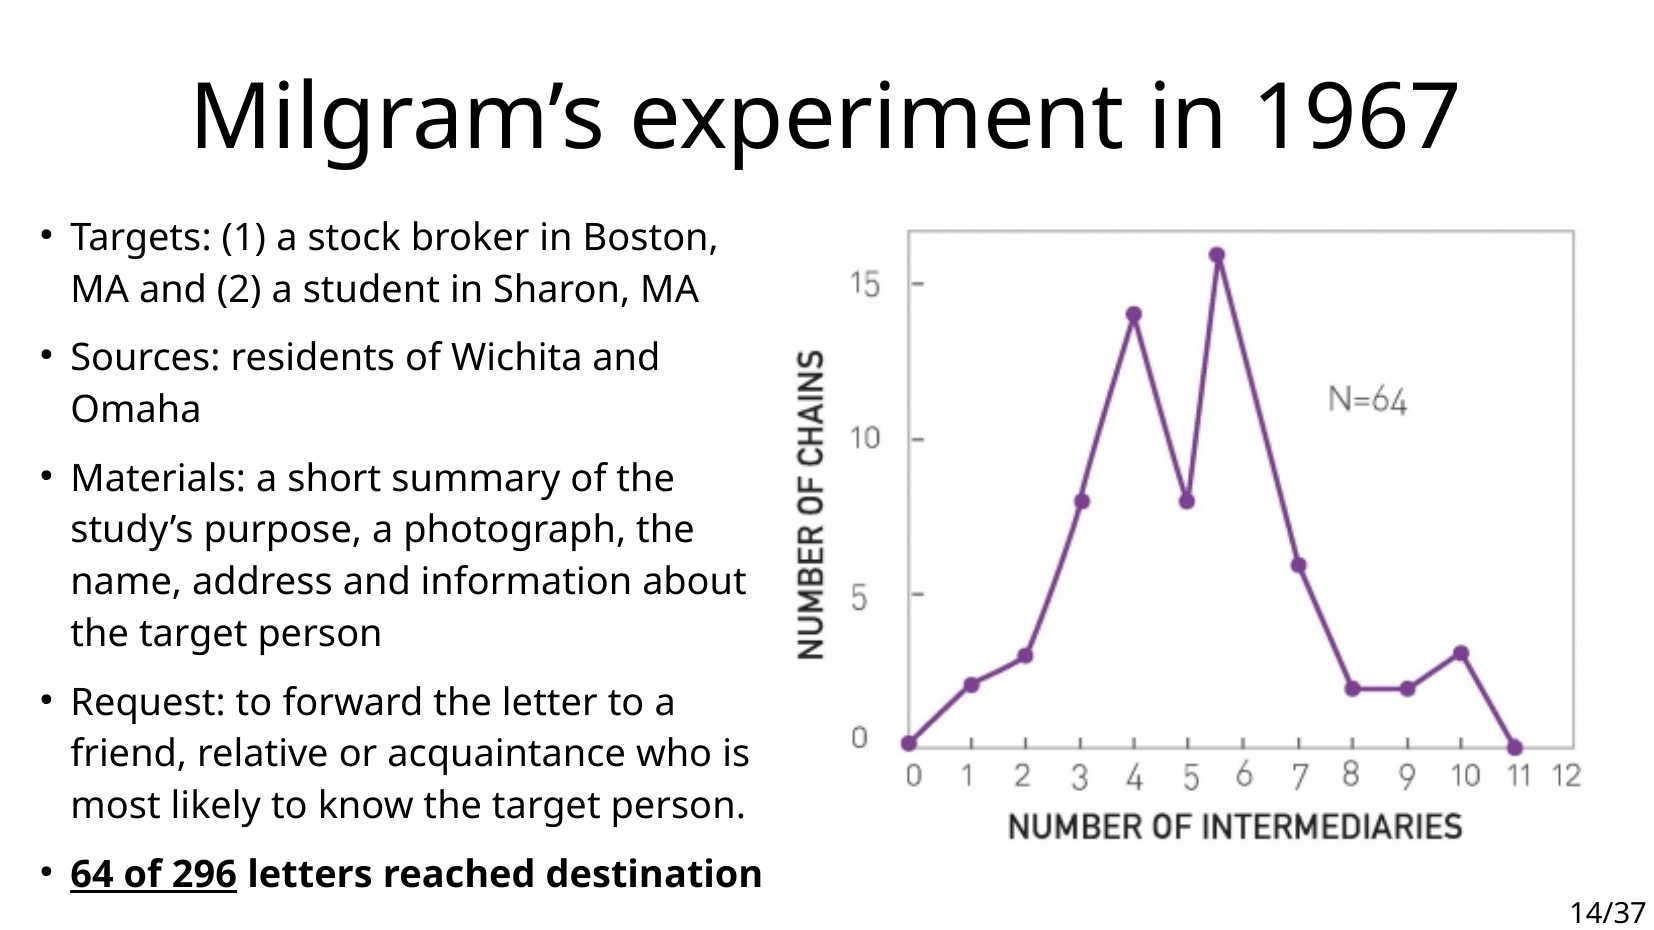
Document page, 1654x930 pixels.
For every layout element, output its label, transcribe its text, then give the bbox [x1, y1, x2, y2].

list Targets: (1) a stock broker in Boston, MA and (2) a student in Sharon, MA Sources: residents of Wichita and Omaha Materials: a short summary of the study’s purpose, a photograph, the name, address and information about the target person Request: to forward the letter to a friend, relative or acquaintance who is most likely to know the target person. 64 of 296 letters reached destination [30, 209, 766, 901]
title Milgram’s experiment in 1967 [82, 1, 1571, 225]
picture [780, 209, 1615, 871]
